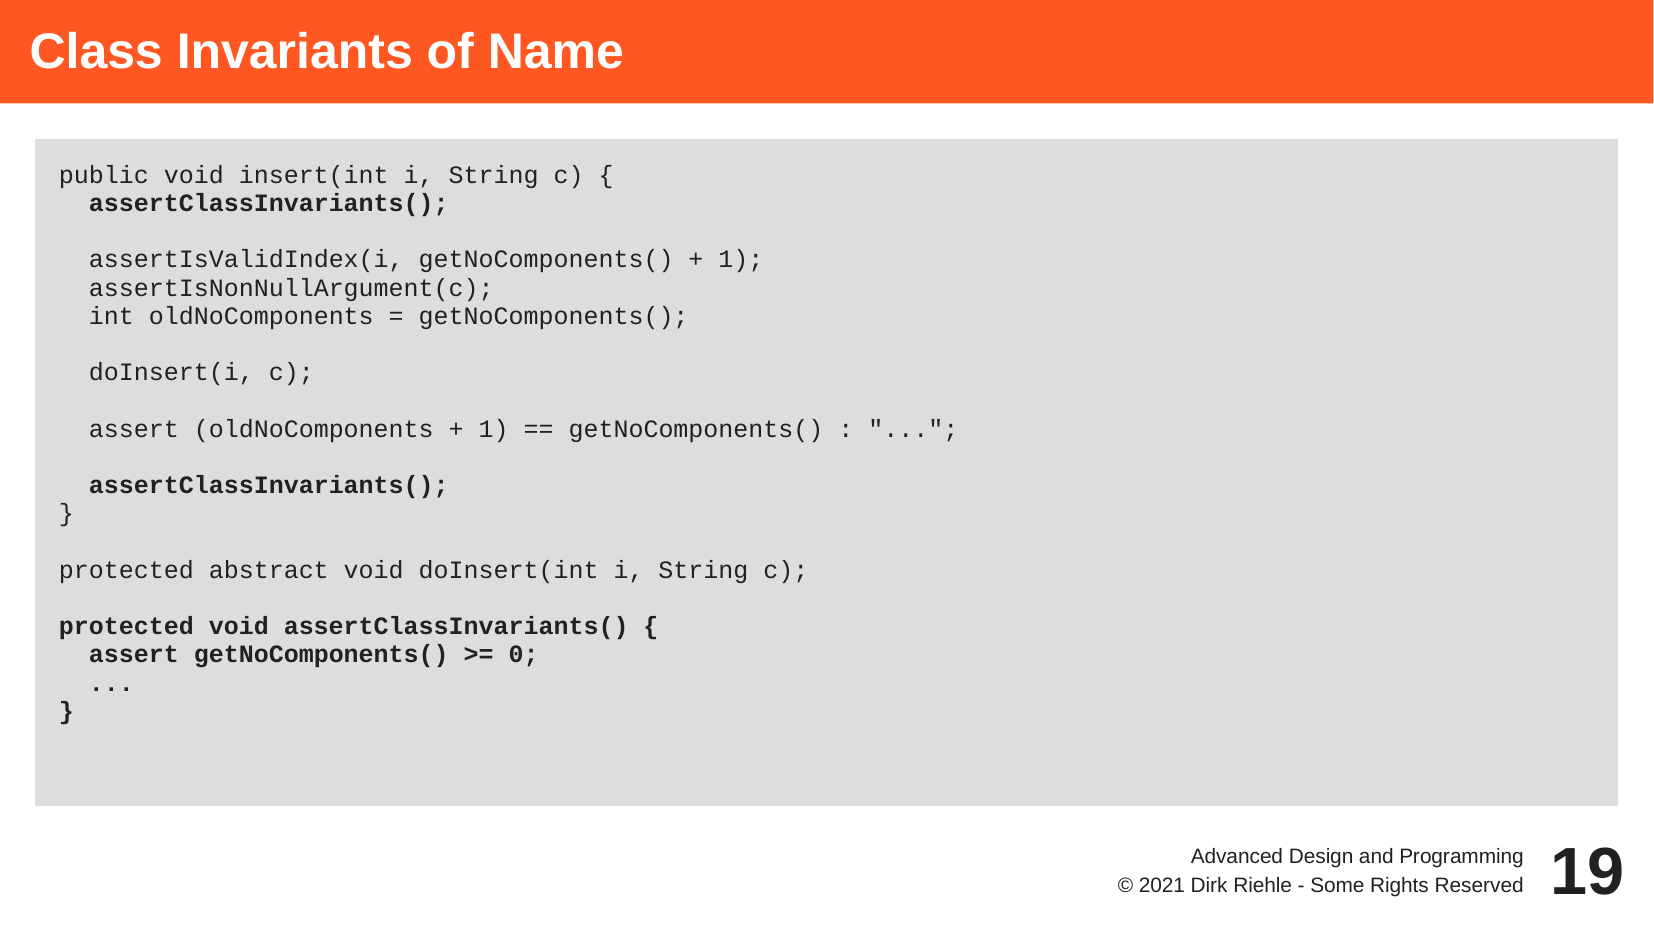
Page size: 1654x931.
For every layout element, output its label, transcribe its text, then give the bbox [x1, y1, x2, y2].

title Class Invariants of Name [0, 0, 1654, 104]
list public void insert(int i, String c) { assertClassInvariants(); assertIsValidIndex(i, getNoComponents() + 1); assertIsNonNullArgument(c); int oldNoComponents = getNoComponents(); doInsert(i, c); assert (oldNoComponents + 1) == getNoComponents() : "..."; assertClassInvariants(); } protected abstract void doInsert(int i, String c); protected void assertClassInvariants() { assert getNoComponents() >= 0; ... } [29, 132, 1625, 813]
